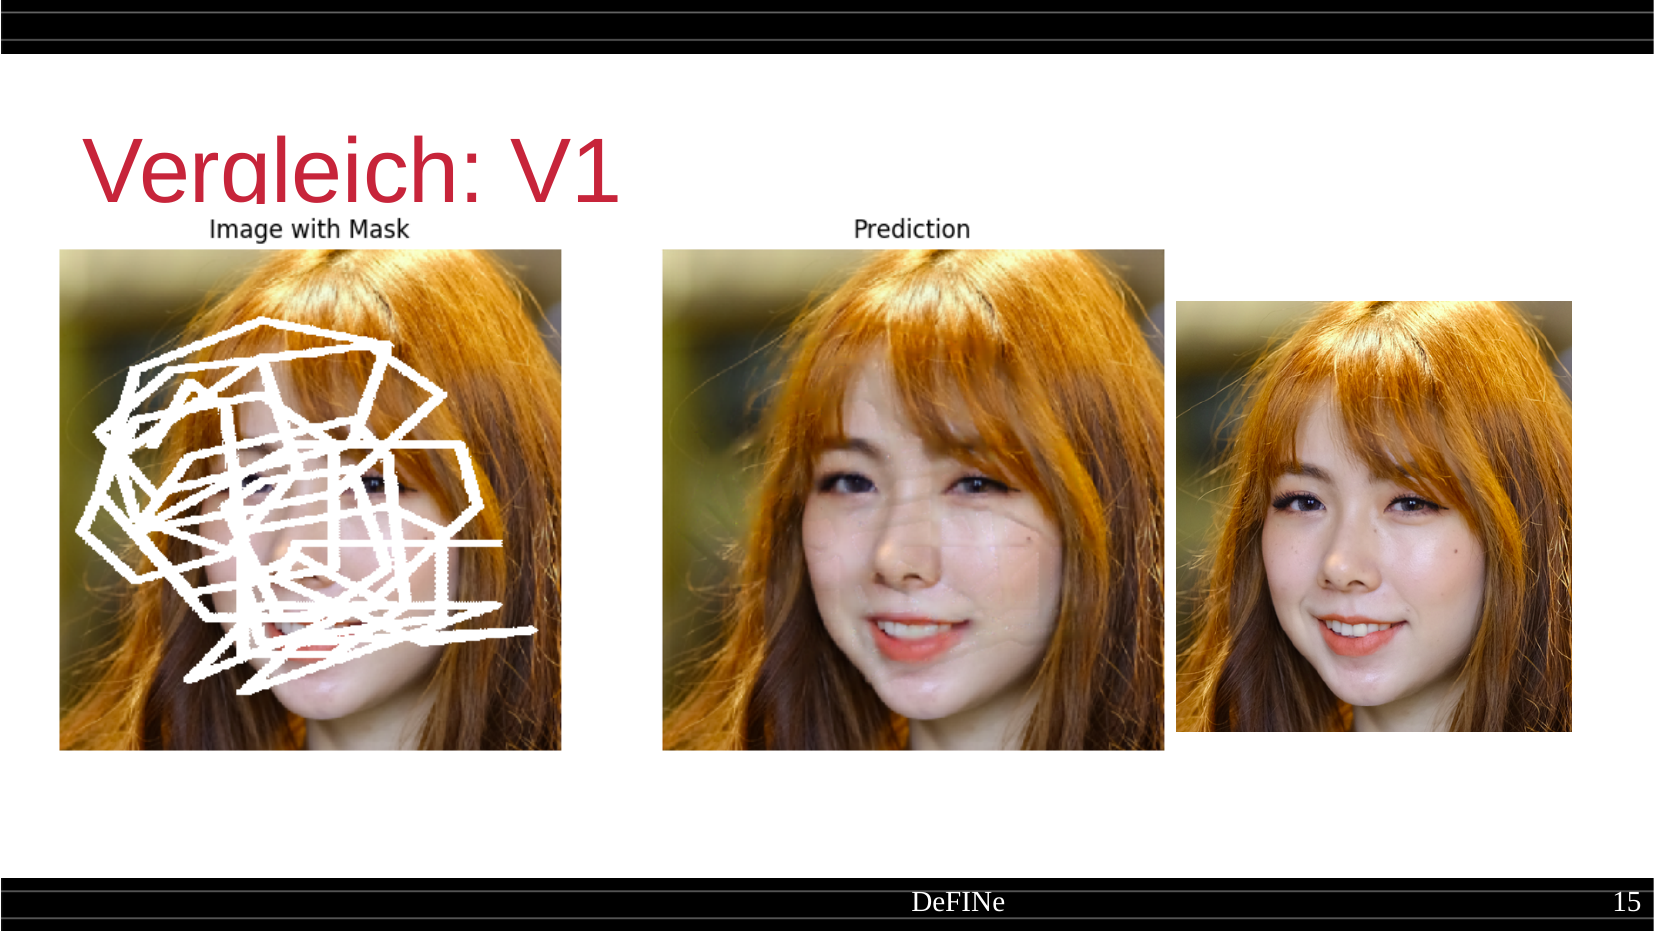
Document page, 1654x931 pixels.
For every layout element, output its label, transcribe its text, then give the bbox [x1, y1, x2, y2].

picture [1, 0, 1654, 54]
title Vergleich: V1 [82, 92, 1571, 249]
picture [44, 204, 1572, 765]
picture [1, 878, 1654, 931]
